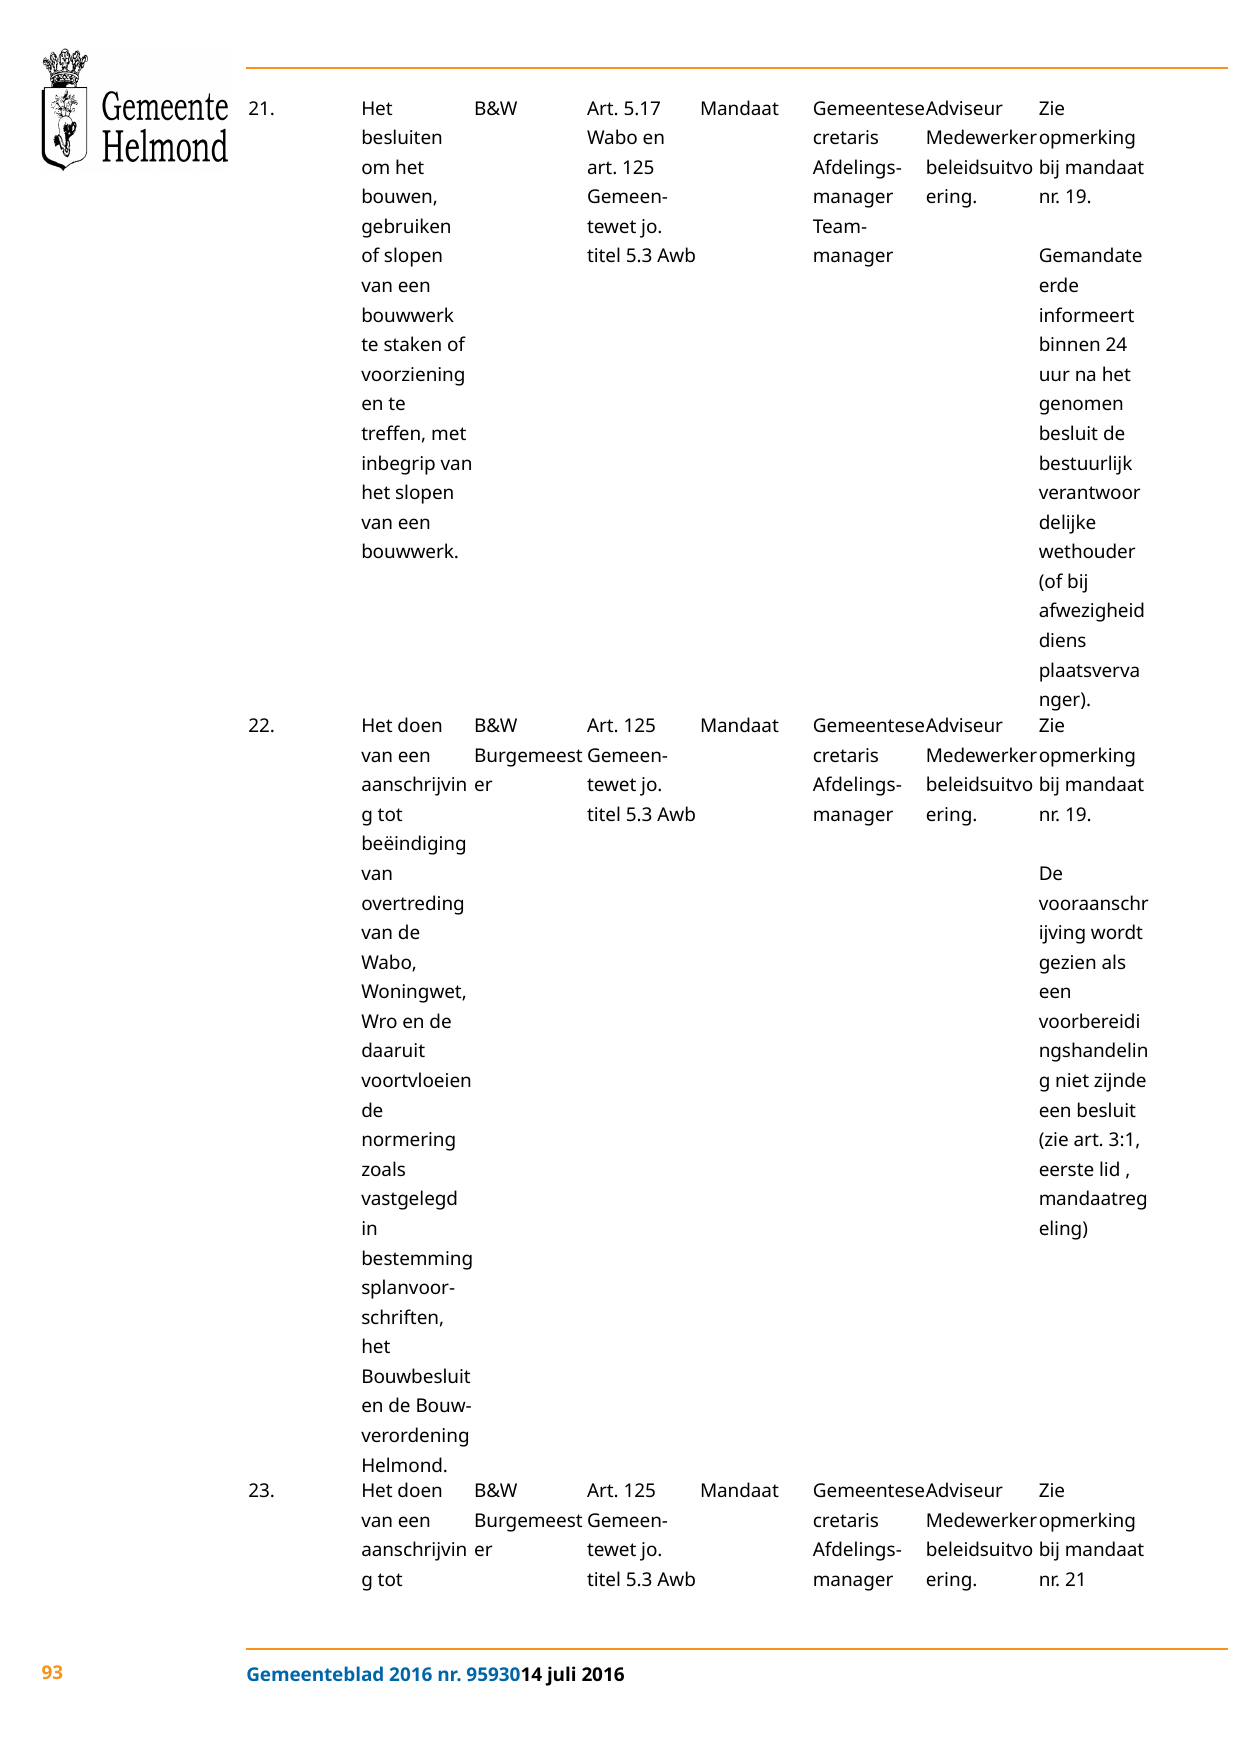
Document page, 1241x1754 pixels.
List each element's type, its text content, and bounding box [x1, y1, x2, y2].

table_cell B&W [474, 95, 587, 712]
table_cell Mandaat [700, 95, 813, 712]
table_cell 21. [248, 95, 361, 712]
table_cell Mandaat [700, 712, 813, 1477]
table_cell Art. 125 Gemeen-tewet jo. titel 5.3 Awb [587, 712, 700, 1477]
table_cell Adviseur Medewerker beleidsuitvoering. [926, 712, 1038, 1477]
table_cell Gemeentesecretaris Afdelings­manager [813, 1478, 926, 1592]
table_cell B&W Burgemeester [474, 1478, 587, 1592]
table_cell Art. 5.17 Wabo en art. 125 Gemeen-tewet jo. titel 5.3 Awb [587, 95, 700, 712]
table_cell 22. [248, 712, 361, 1477]
table_cell Gemeentesecretaris Afdelings­manager Team­manager [813, 95, 926, 712]
table_cell B&W Burgemeester [474, 712, 587, 1477]
table_cell Het doen van een aanschrijving tot beëindiging van overtreding van de Wabo, Woning­wet, Wro en de daaruit voortvloeiende normering zoals vastgelegd in bestemmings­plan­voor­schriften, het Bouwbesluit en de Bouw-verordening Helmond. [361, 712, 474, 1477]
table_cell Zie opmerking bij mandaat nr. 19. Gemandateerde informeert binnen 24 uur na het genomen besluit de bestuurlijk verantwoordelijke wethouder (of bij afwezigheid diens plaatsvervanger). [1039, 95, 1152, 712]
picture [41, 47, 231, 172]
table_cell Het besluiten om het bouwen, gebruiken of slopen van een bouwwerk te staken of voorzieningen te treffen, met inbegrip van het slopen van een bouwwerk. [361, 95, 474, 712]
table_cell Het doen van een aanschrijving tot [361, 1478, 474, 1592]
table_cell Gemeentesecretaris Afdelings­manager [813, 712, 926, 1477]
table_cell Art. 125 Gemeen-tewet jo. titel 5.3 Awb [587, 1478, 700, 1592]
table_cell Zie opmerking bij mandaat nr. 21 [1039, 1478, 1152, 1592]
table_cell Mandaat [700, 1478, 813, 1592]
table_cell Zie opmerking bij mandaat nr. 19. De vooraanschrijving wordt gezien als een voorbereidingshandeling niet zijnde een besluit (zie art. 3:1, eerste lid , mandaatregeling) [1039, 712, 1152, 1477]
table_cell Adviseur Medewerker beleidsuitvoering. [926, 95, 1038, 712]
table_cell 23. [248, 1478, 361, 1592]
table_cell Adviseur Medewerker beleidsuitvoering. [926, 1478, 1038, 1592]
